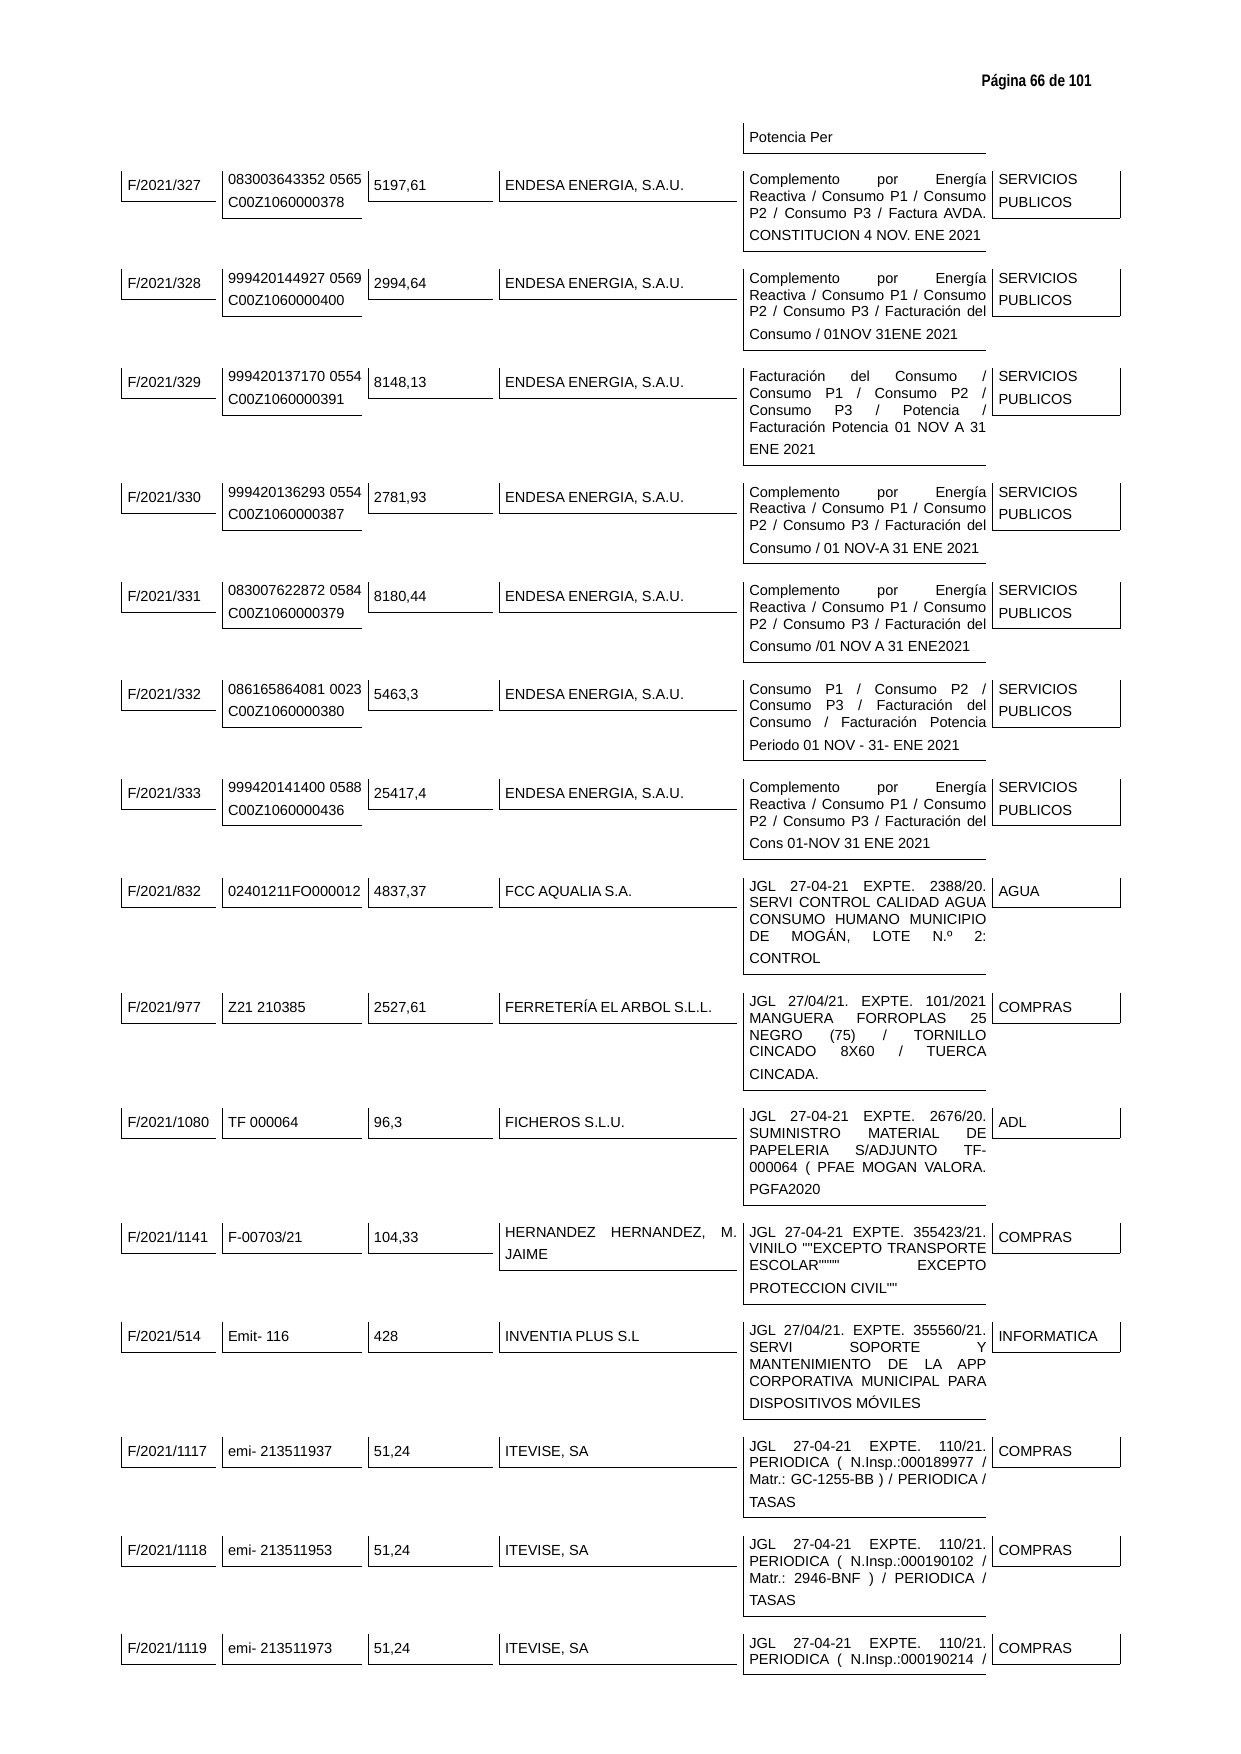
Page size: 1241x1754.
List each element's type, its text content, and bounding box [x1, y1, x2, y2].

table_cell emi- 213511973 [219, 1631, 365, 1677]
table_cell F/2021/327 [118, 168, 219, 266]
table_cell AGUA [989, 875, 1123, 990]
table_cell INVENTIA PLUS S.L [496, 1319, 740, 1434]
table_cell SERVICIOS PUBLICOS [989, 266, 1123, 365]
table_cell Consumo P1 / Consumo P2 / Consumo P3 / Facturación del Consumo / Facturación Potencia Periodo 01 NOV - 31- ENE 2021 [740, 678, 989, 776]
table_cell ENDESA ENERGIA, S.A.U. [496, 266, 740, 365]
table_cell ADL [989, 1105, 1123, 1220]
table_cell Facturación del Consumo / Consumo P1 / Consumo P2 / Consumo P3 / Potencia / Facturación Potencia 01 NOV A 31 ENE 2021 [740, 365, 989, 480]
table_cell 999420136293 0554 C00Z1060000387 [219, 480, 365, 579]
table_cell FCC AQUALIA S.A. [496, 875, 740, 990]
table_cell Z21 210385 [219, 990, 365, 1105]
table_cell 999420137170 0554 C00Z1060000391 [219, 365, 365, 480]
table_cell SERVICIOS PUBLICOS [989, 480, 1123, 579]
table_cell COMPRAS [989, 1220, 1123, 1319]
table_cell JGL 27-04-21 EXPTE. 2676/20. SUMINISTRO MATERIAL DE PAPELERIA S/ADJUNTO TF-000064 ( PFAE MOGAN VALORA. PGFA2020 [740, 1105, 989, 1220]
table_cell F/2021/977 [118, 990, 219, 1105]
table_cell INFORMATICA [989, 1319, 1123, 1434]
table_cell F-00703/21 [219, 1220, 365, 1319]
table_cell 02401211FO000012 [219, 875, 365, 990]
table_cell F/2021/1141 [118, 1220, 219, 1319]
table_cell 51,24 [365, 1533, 496, 1631]
table_cell SERVICIOS PUBLICOS [989, 579, 1123, 677]
table_cell SERVICIOS PUBLICOS [989, 365, 1123, 480]
table_cell ENDESA ENERGIA, S.A.U. [496, 579, 740, 677]
table_cell JGL 27-04-21 EXPTE. 110/21. PERIODICA ( N.Insp.:000190102 / Matr.: 2946-BNF ) / PERIODICA / TASAS [740, 1533, 989, 1631]
table_cell 2781,93 [365, 480, 496, 579]
table_cell 51,24 [365, 1631, 496, 1677]
table_cell 96,3 [365, 1105, 496, 1220]
table_cell Complemento por Energía Reactiva / Consumo P1 / Consumo P2 / Consumo P3 / Facturación del Cons 01-NOV 31 ENE 2021 [740, 776, 989, 874]
table_cell F/2021/331 [118, 579, 219, 677]
table_cell COMPRAS [989, 1434, 1123, 1533]
table_cell F/2021/1119 [118, 1631, 219, 1677]
table_cell F/2021/832 [118, 875, 219, 990]
table_cell [219, 120, 365, 168]
table_cell emi- 213511937 [219, 1434, 365, 1533]
table_cell SERVICIOS PUBLICOS [989, 168, 1123, 266]
table_cell [118, 120, 219, 168]
table_cell ITEVISE, SA [496, 1533, 740, 1631]
table_cell F/2021/332 [118, 678, 219, 776]
table_cell [989, 120, 1123, 168]
table_cell [496, 120, 740, 168]
table_cell JGL 27-04-21 EXPTE. 110/21. PERIODICA ( N.Insp.:000190214 / [740, 1631, 989, 1677]
table_cell 2994,64 [365, 266, 496, 365]
table_cell JGL 27-04-21 EXPTE. 2388/20. SERVI CONTROL CALIDAD AGUA CONSUMO HUMANO MUNICIPIO DE MOGÁN, LOTE N.º 2: CONTROL [740, 875, 989, 990]
table_cell 5463,3 [365, 678, 496, 776]
table_cell Potencia Per [740, 120, 989, 168]
table_cell HERNANDEZ HERNANDEZ, M. JAIME [496, 1220, 740, 1319]
table_cell Complemento por Energía Reactiva / Consumo P1 / Consumo P2 / Consumo P3 / Facturación del Consumo / 01 NOV-A 31 ENE 2021 [740, 480, 989, 579]
table_cell 999420144927 0569 C00Z1060000400 [219, 266, 365, 365]
table_cell Complemento por Energía Reactiva / Consumo P1 / Consumo P2 / Consumo P3 / Facturación del Consumo / 01NOV 31ENE 2021 [740, 266, 989, 365]
table_cell [365, 120, 496, 168]
table_cell emi- 213511953 [219, 1533, 365, 1631]
table_cell JGL 27/04/21. EXPTE. 101/2021 MANGUERA FORROPLAS 25 NEGRO (75) / TORNILLO CINCADO 8X60 / TUERCA CINCADA. [740, 990, 989, 1105]
table_cell JGL 27-04-21 EXPTE. 355423/21. VINILO ""EXCEPTO TRANSPORTE ESCOLAR"""" EXCEPTO PROTECCION CIVIL"" [740, 1220, 989, 1319]
table_cell SERVICIOS PUBLICOS [989, 776, 1123, 874]
table_cell 51,24 [365, 1434, 496, 1533]
table_cell Emit- 116 [219, 1319, 365, 1434]
table_cell F/2021/514 [118, 1319, 219, 1434]
table_cell COMPRAS [989, 1631, 1123, 1677]
table_cell COMPRAS [989, 1533, 1123, 1631]
table_cell ENDESA ENERGIA, S.A.U. [496, 365, 740, 480]
table_cell ENDESA ENERGIA, S.A.U. [496, 168, 740, 266]
table_cell FERRETERÍA EL ARBOL S.L.L. [496, 990, 740, 1105]
table_cell 25417,4 [365, 776, 496, 874]
table_cell F/2021/1117 [118, 1434, 219, 1533]
table_cell Complemento por Energía Reactiva / Consumo P1 / Consumo P2 / Consumo P3 / Factura AVDA. CONSTITUCION 4 NOV. ENE 2021 [740, 168, 989, 266]
table_cell TF 000064 [219, 1105, 365, 1220]
table_cell 8148,13 [365, 365, 496, 480]
table_cell 104,33 [365, 1220, 496, 1319]
table_cell 428 [365, 1319, 496, 1434]
table_cell F/2021/330 [118, 480, 219, 579]
table_cell 086165864081 0023 C00Z1060000380 [219, 678, 365, 776]
table_cell 083003643352 0565 C00Z1060000378 [219, 168, 365, 266]
table_cell F/2021/1080 [118, 1105, 219, 1220]
table_cell COMPRAS [989, 990, 1123, 1105]
table_cell ITEVISE, SA [496, 1434, 740, 1533]
table_cell 5197,61 [365, 168, 496, 266]
table_cell ITEVISE, SA [496, 1631, 740, 1677]
table_cell 083007622872 0584 C00Z1060000379 [219, 579, 365, 677]
table_cell 999420141400 0588 C00Z1060000436 [219, 776, 365, 874]
table_cell 8180,44 [365, 579, 496, 677]
table_cell ENDESA ENERGIA, S.A.U. [496, 480, 740, 579]
table_cell F/2021/1118 [118, 1533, 219, 1631]
table_cell 4837,37 [365, 875, 496, 990]
table_cell JGL 27/04/21. EXPTE. 355560/21. SERVI SOPORTE Y MANTENIMIENTO DE LA APP CORPORATIVA MUNICIPAL PARA DISPOSITIVOS MÓVILES [740, 1319, 989, 1434]
table_cell F/2021/329 [118, 365, 219, 480]
table_cell ENDESA ENERGIA, S.A.U. [496, 776, 740, 874]
table_cell F/2021/328 [118, 266, 219, 365]
table_cell ENDESA ENERGIA, S.A.U. [496, 678, 740, 776]
table_cell FICHEROS S.L.U. [496, 1105, 740, 1220]
table_cell SERVICIOS PUBLICOS [989, 678, 1123, 776]
table_cell 2527,61 [365, 990, 496, 1105]
table_cell Complemento por Energía Reactiva / Consumo P1 / Consumo P2 / Consumo P3 / Facturación del Consumo /01 NOV A 31 ENE2021 [740, 579, 989, 677]
table_cell F/2021/333 [118, 776, 219, 874]
table_cell JGL 27-04-21 EXPTE. 110/21. PERIODICA ( N.Insp.:000189977 / Matr.: GC-1255-BB ) / PERIODICA / TASAS [740, 1434, 989, 1533]
